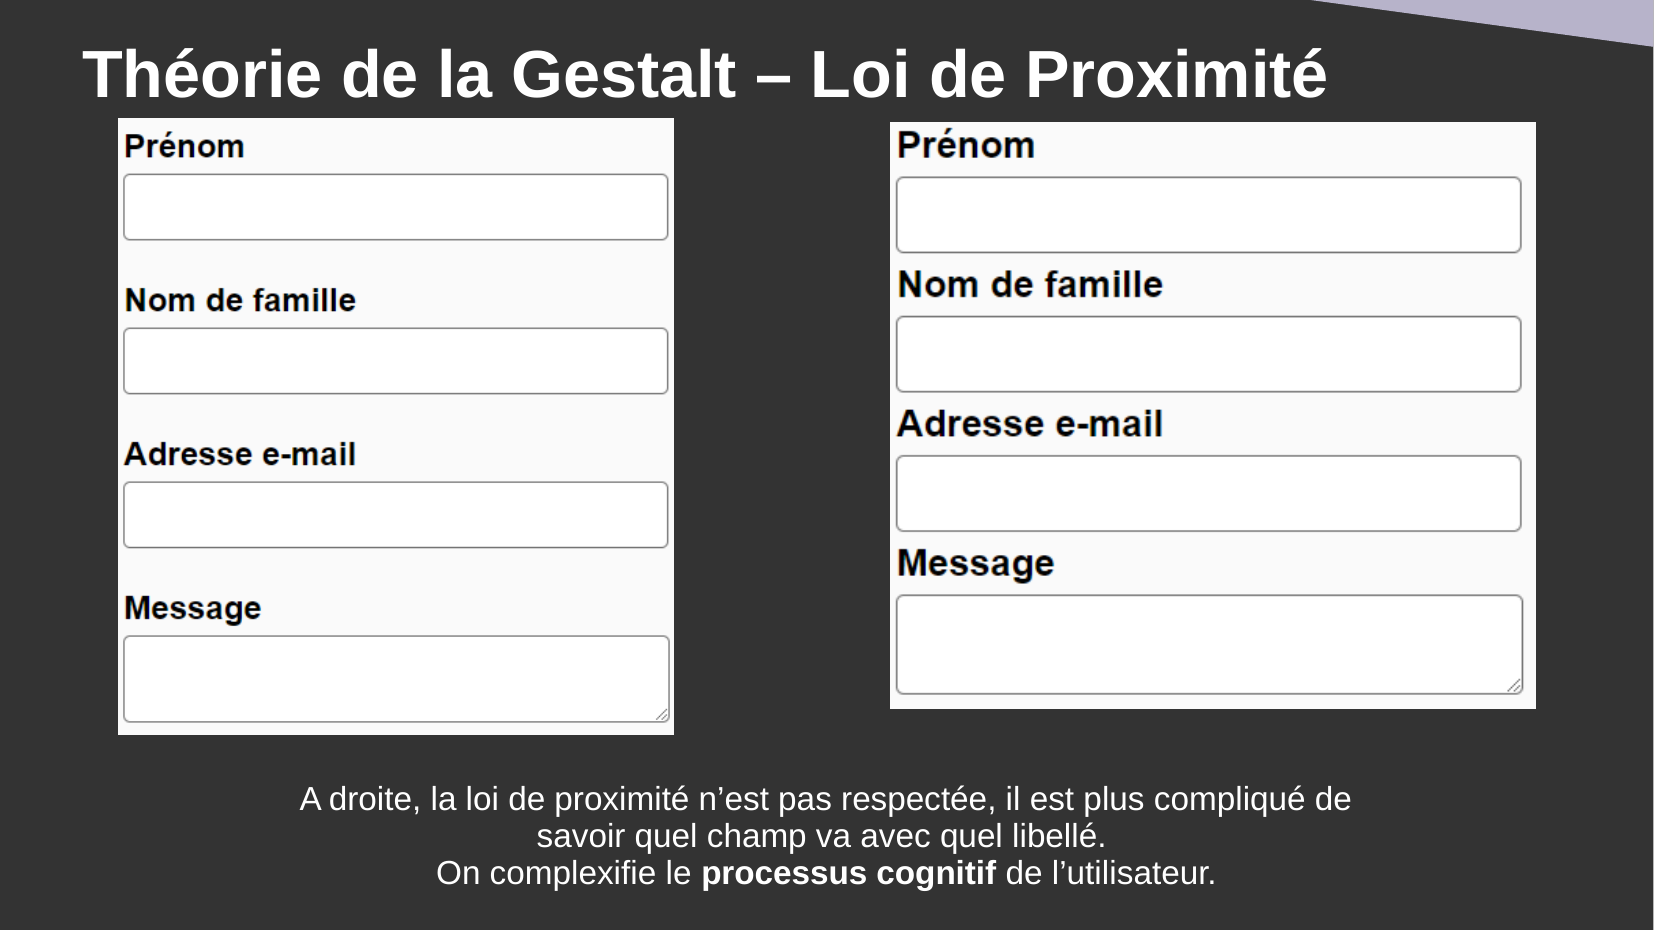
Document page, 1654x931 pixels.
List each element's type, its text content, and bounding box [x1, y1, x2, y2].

text_box [1310, 0, 1654, 47]
text_box A droite, la loi de proximité n’est pas respectée, il est plus compliqué de savoir quel champ va avec quel libellé. On complexifie le processus cognitif de l’utilisateur. [277, 773, 1376, 900]
title Théorie de la Gestalt – Loi de Proximité [82, 37, 1571, 114]
picture [890, 122, 1536, 709]
picture [118, 118, 674, 736]
